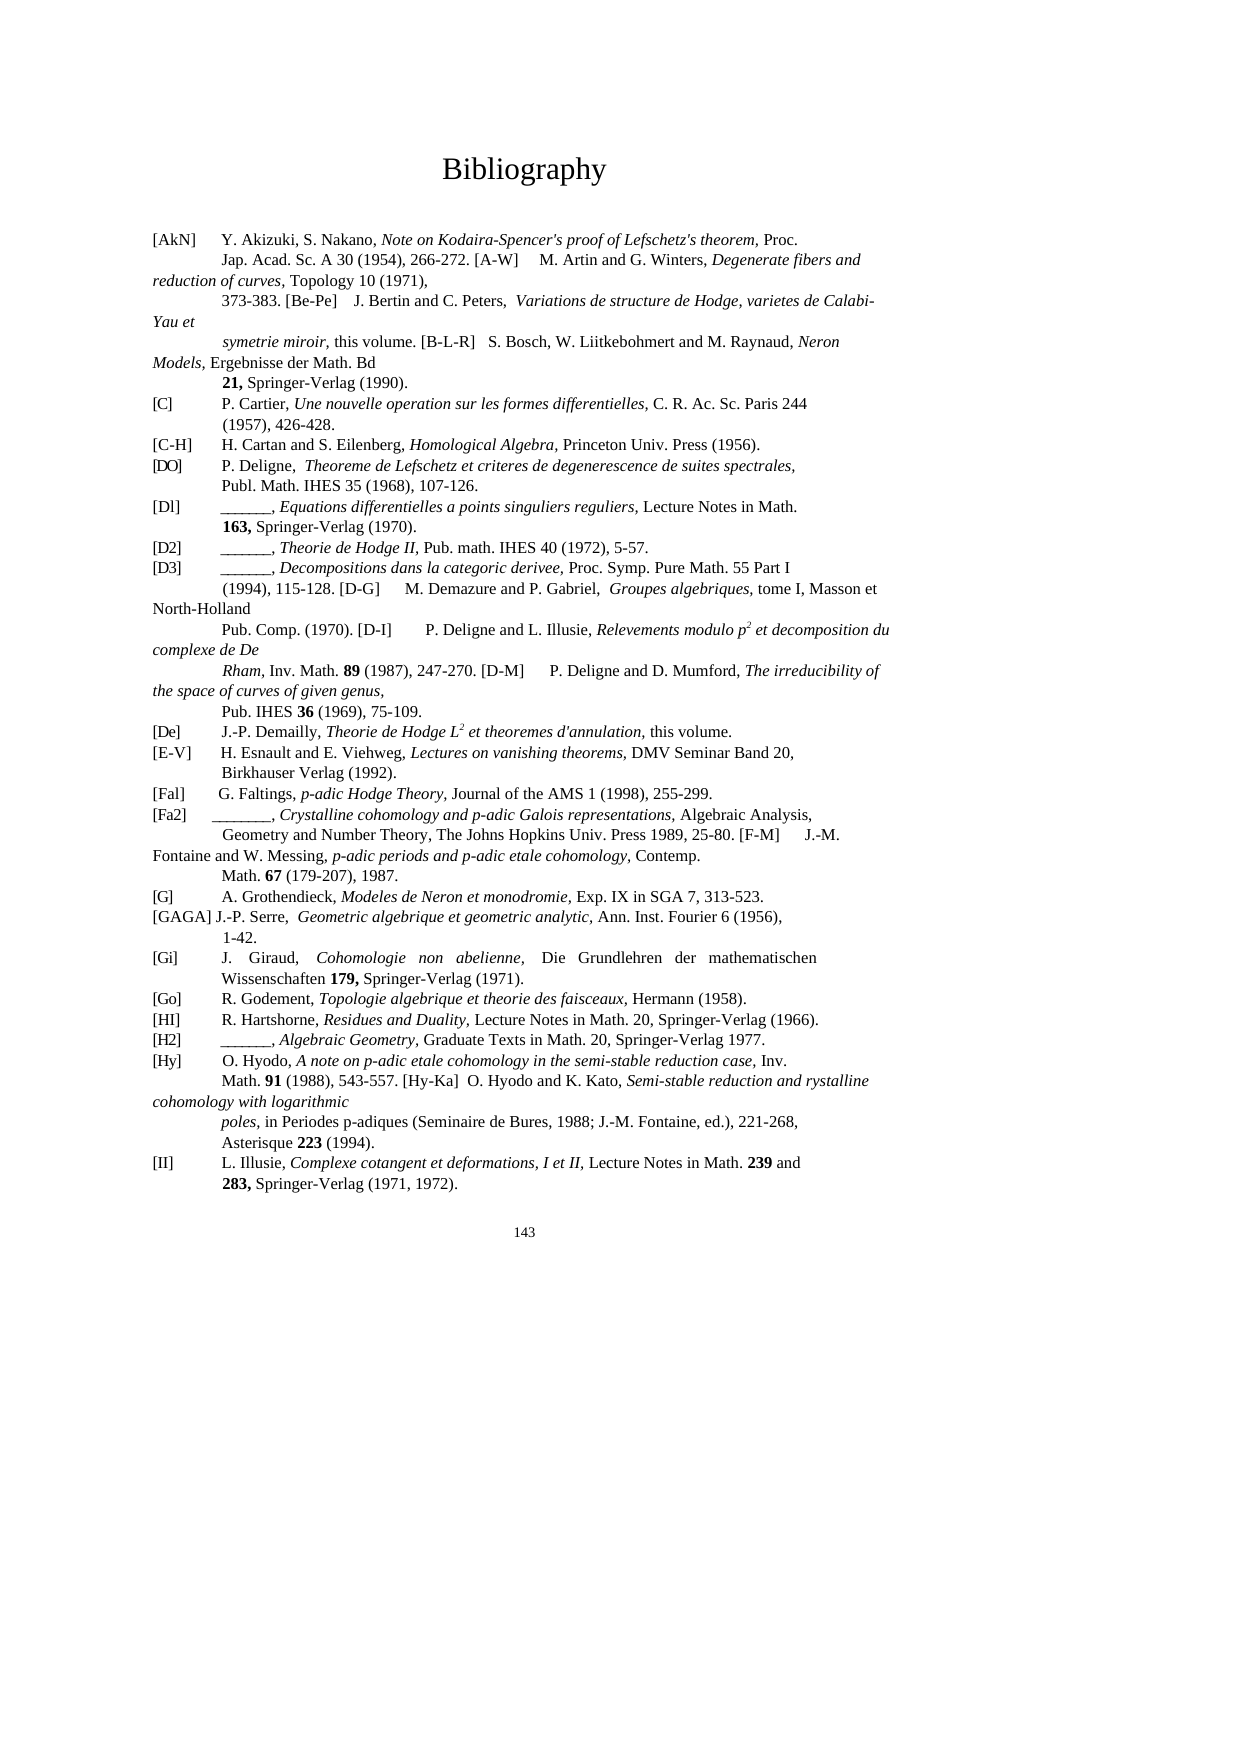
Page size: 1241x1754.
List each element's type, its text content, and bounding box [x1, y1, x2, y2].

text Math. 91 (1988), 543-557. [Hy-Ka] O. Hyodo and K. Kato, Semi-stable reduction and rystalline cohomology with logarithmic [152, 1070, 898, 1111]
text Jap. Acad. Sc. A 30 (1954), 266-272. [A-W] M. Artin and G. Winters, Degenerate fibers and reduction of curves, Topology 10 (1971), [152, 249, 898, 291]
text symetrie miroir, this volume. [B-L-R] S. Bosch, W. Liitkebohmert and M. Raynaud, Neron Models, Ergebnisse der Math. Bd [152, 332, 898, 373]
text [H2] , Algebraic Geometry, Graduate Texts in Math. 20, Springer-Verlag 1977. [152, 1029, 898, 1050]
text poles, in Periodes p-adiques (Seminaire de Bures, 1988; J.-M. Fontaine, ed.), 221-268, [221, 1111, 898, 1132]
text Pub. IHES 36 (1969), 75-109. [De] J.-P. Demailly, Theorie de Hodge L2 et theoremes d'annulation, this volume. [152, 701, 834, 742]
text Publ. Math. IHES 35 (1968), 107-126. [Dl] , Equations differentielles a points singuliers reguliers, Lecture Notes in Math. [152, 475, 898, 516]
text Birkhauser Verlag (1992). [Fal] G. Faltings, p-adic Hodge Theory, Journal of the AMS 1 (1998), 255-299. [Fa2] , Crystalline cohomology and p-adic Galois representations, Algebraic Analysis, [152, 762, 898, 824]
text Asterisque 223 (1994). [II] L. Illusie, Complexe cotangent et deformations, I et II, Lecture Notes in Math. 239 and [152, 1132, 898, 1173]
text [D2] , Theorie de Hodge II, Pub. math. IHES 40 (1972), 5-57. [152, 537, 898, 557]
text 1-42. [Gi] J. Giraud, Cohomologie non abelienne, Die Grundlehren der mathematischen [152, 927, 898, 968]
text 163, Springer-Verlag (1970). [222, 516, 898, 537]
text 21, Springer-Verlag (1990). [C] P. Cartier, Une nouvelle operation sur les formes differentielles, C. R. Ac. Sc. Paris 244 [152, 373, 898, 414]
text [E-V] H. Esnault and E. Viehweg, Lectures on vanishing theorems, DMV Seminar Band 20, [152, 742, 898, 762]
text [GAGA] J.-P. Serre, Geometric algebrique et geometric analytic, Ann. Inst. Fourier 6 (1956), [152, 906, 898, 927]
text Geometry and Number Theory, The Johns Hopkins Univ. Press 1989, 25-80. [F-M] J.-M. Fontaine and W. Messing, p-adic periods and p-adic etale cohomology, Contemp. [152, 824, 898, 865]
text Pub. Comp. (1970). [D-I] P. Deligne and L. Illusie, Relevements modulo p2 et decomposition du complexe de De [152, 619, 898, 660]
text 373-383. [Be-Pe] J. Bertin and C. Peters, Variations de structure de Hodge, varietes de Calabi-Yau et [152, 291, 898, 332]
text 283, Springer-Verlag (1971, 1972). [222, 1173, 898, 1193]
text Wissenschaften 179, Springer-Verlag (1971). [Go] R. Godement, Topologie algebrique et theorie des faisceaux, Hermann (1958). [152, 968, 834, 1009]
text Bibliography [152, 150, 896, 186]
text (1994), 115-128. [D-G] M. Demazure and P. Gabriel, Groupes algebriques, tome I, Masson et North-Holland [152, 578, 898, 619]
text 143 [152, 1223, 896, 1240]
text Rham, Inv. Math. 89 (1987), 247-270. [D-M] P. Deligne and D. Mumford, The irreducibility of the space of curves of given genus, [152, 660, 898, 701]
text [D3] , Decompositions dans la categoric derivee, Proc. Symp. Pure Math. 55 Part I [152, 557, 898, 578]
text [AkN] Y. Akizuki, S. Nakano, Note on Kodaira-Spencer's proof of Lefschetz's theorem, Proc. [152, 229, 898, 249]
text [Hy] O. Hyodo, A note on p-adic etale cohomology in the semi-stable reduction case, Inv. [152, 1050, 898, 1070]
text Math. 67 (179-207), 1987. [G] A. Grothendieck, Modeles de Neron et monodromie, Exp. IX in SGA 7, 313-523. [152, 865, 866, 906]
text [HI] R. Hartshorne, Residues and Duality, Lecture Notes in Math. 20, Springer-Verlag (1966). [152, 1009, 898, 1029]
text (1957), 426-428. [C-H] H. Cartan and S. Eilenberg, Homological Algebra, Princeton Univ. Press (1956). [DO] P. Deligne, Theoreme de Lefschetz et criteres de degenerescence de suites spectrales, [152, 414, 898, 475]
